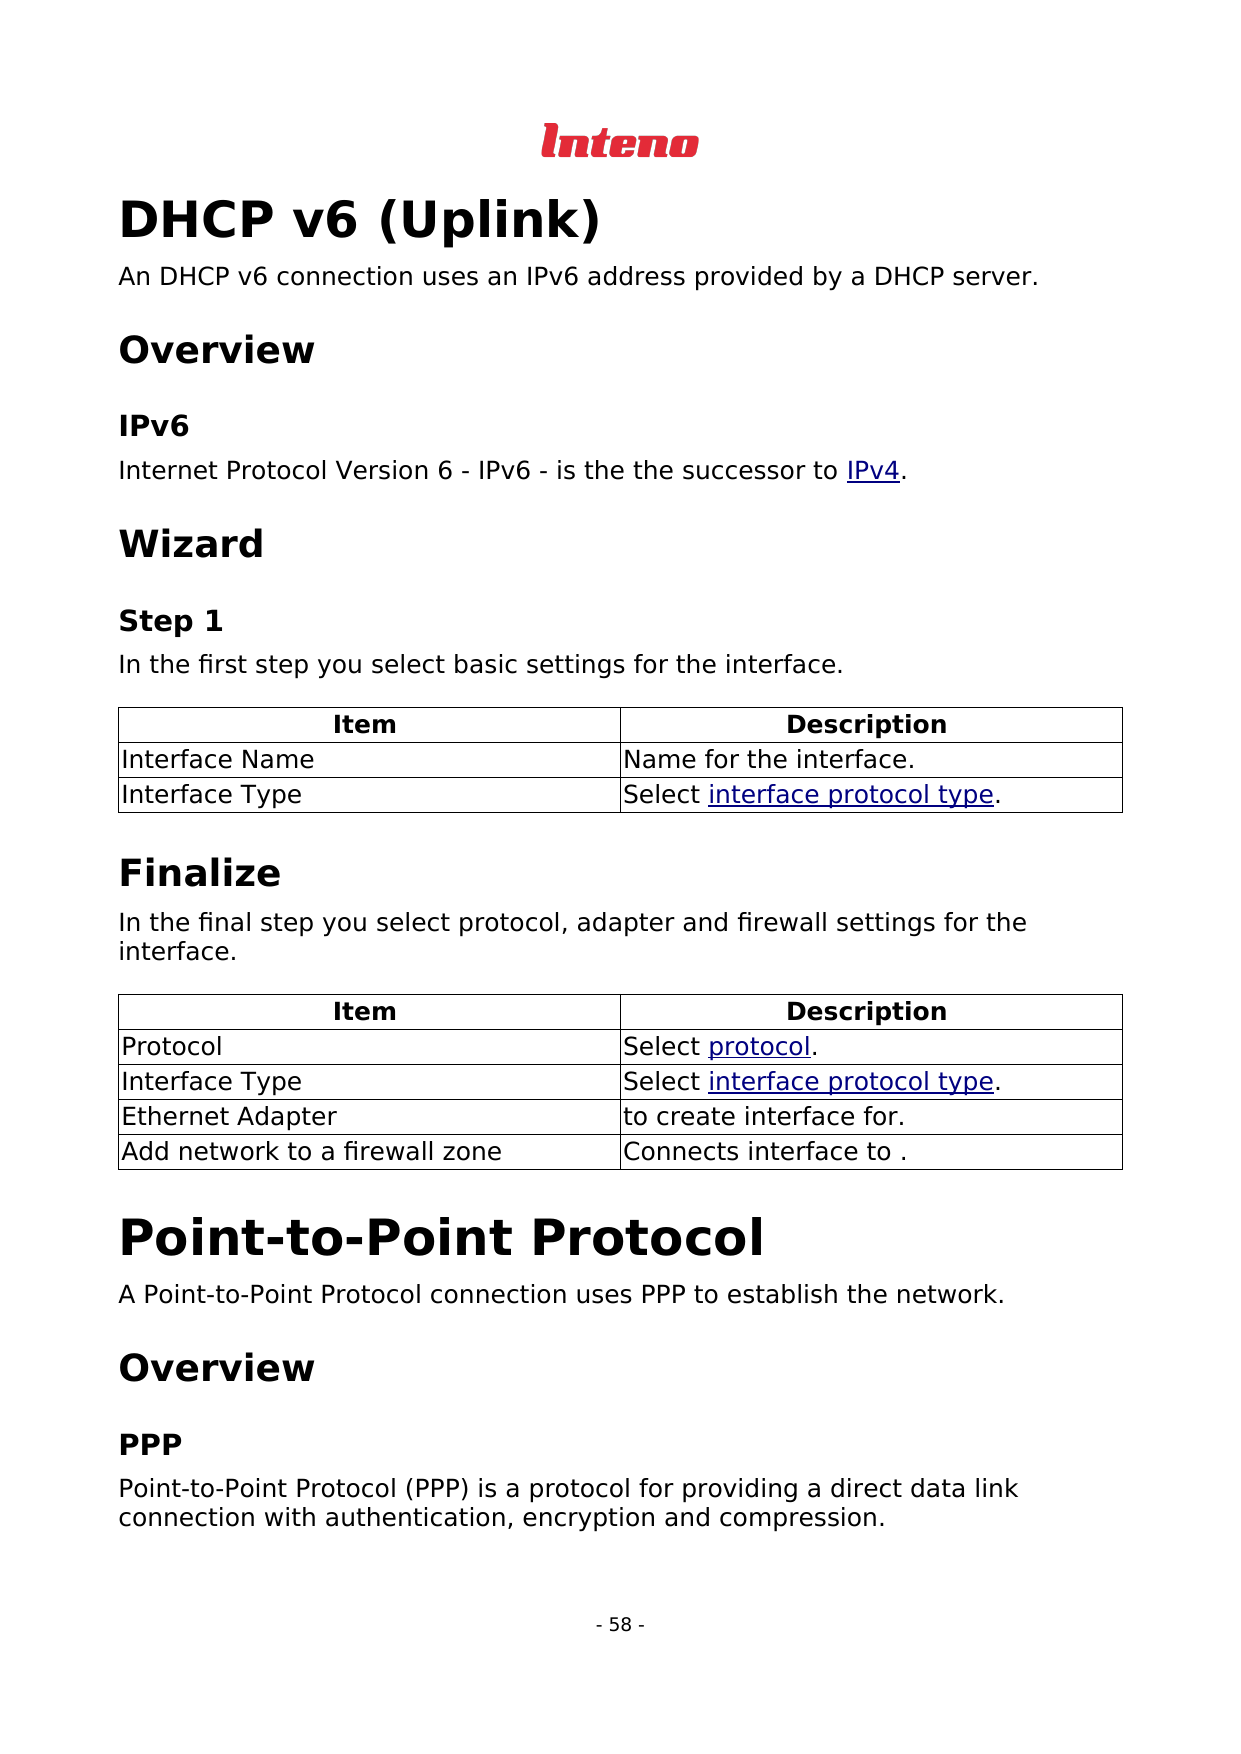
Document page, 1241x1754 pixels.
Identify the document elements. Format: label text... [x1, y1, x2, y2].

table_cell Add network to a firewall zone [119, 1135, 620, 1169]
text In the first step you select basic settings for the interface. [118, 650, 1122, 679]
table_cell Ethernet Adapter [119, 1100, 620, 1134]
text Point-to-Point Protocol (PPP) is a protocol for providing a direct data link connection with authentication, encryption and compression. [118, 1474, 1122, 1533]
table_cell to create interface for. [621, 1100, 1122, 1134]
table_cell Select protocol. [621, 1030, 1122, 1064]
picture [531, 118, 709, 162]
table_cell Protocol [119, 1030, 620, 1064]
subtitle IPv6 [118, 410, 1122, 444]
table_header Item [119, 708, 620, 742]
table_cell Interface Name [119, 743, 620, 777]
subtitle Overview [118, 1347, 1122, 1390]
table_cell Interface Type [119, 1065, 620, 1099]
table_cell Select interface protocol type. [621, 1065, 1122, 1099]
text Internet Protocol Version 6 - IPv6 - is the the successor to IPv4. [118, 456, 1122, 485]
table_cell Name for the interface. [621, 743, 1122, 777]
table_cell Interface Type [119, 778, 620, 812]
table_header Item [119, 995, 620, 1029]
subtitle Wizard [118, 523, 1122, 566]
table_cell Connects interface to . [621, 1135, 1122, 1169]
text In the final step you select protocol, adapter and firewall settings for the interface. [118, 908, 1122, 967]
subtitle PPP [118, 1428, 1122, 1462]
table_header Description [621, 708, 1122, 742]
subtitle DHCP v6 (Uplink) [118, 191, 1122, 249]
text A Point-to-Point Protocol connection uses PPP to establish the network. [118, 1280, 1122, 1309]
table_cell Select interface protocol type. [621, 778, 1122, 812]
subtitle Overview [118, 328, 1122, 372]
subtitle Step 1 [118, 604, 1122, 638]
subtitle Point-to-Point Protocol [118, 1209, 1122, 1267]
table_header Description [621, 995, 1122, 1029]
text An DHCP v6 connection uses an IPv6 address provided by a DHCP server. [118, 262, 1122, 291]
subtitle Finalize [118, 852, 1122, 896]
